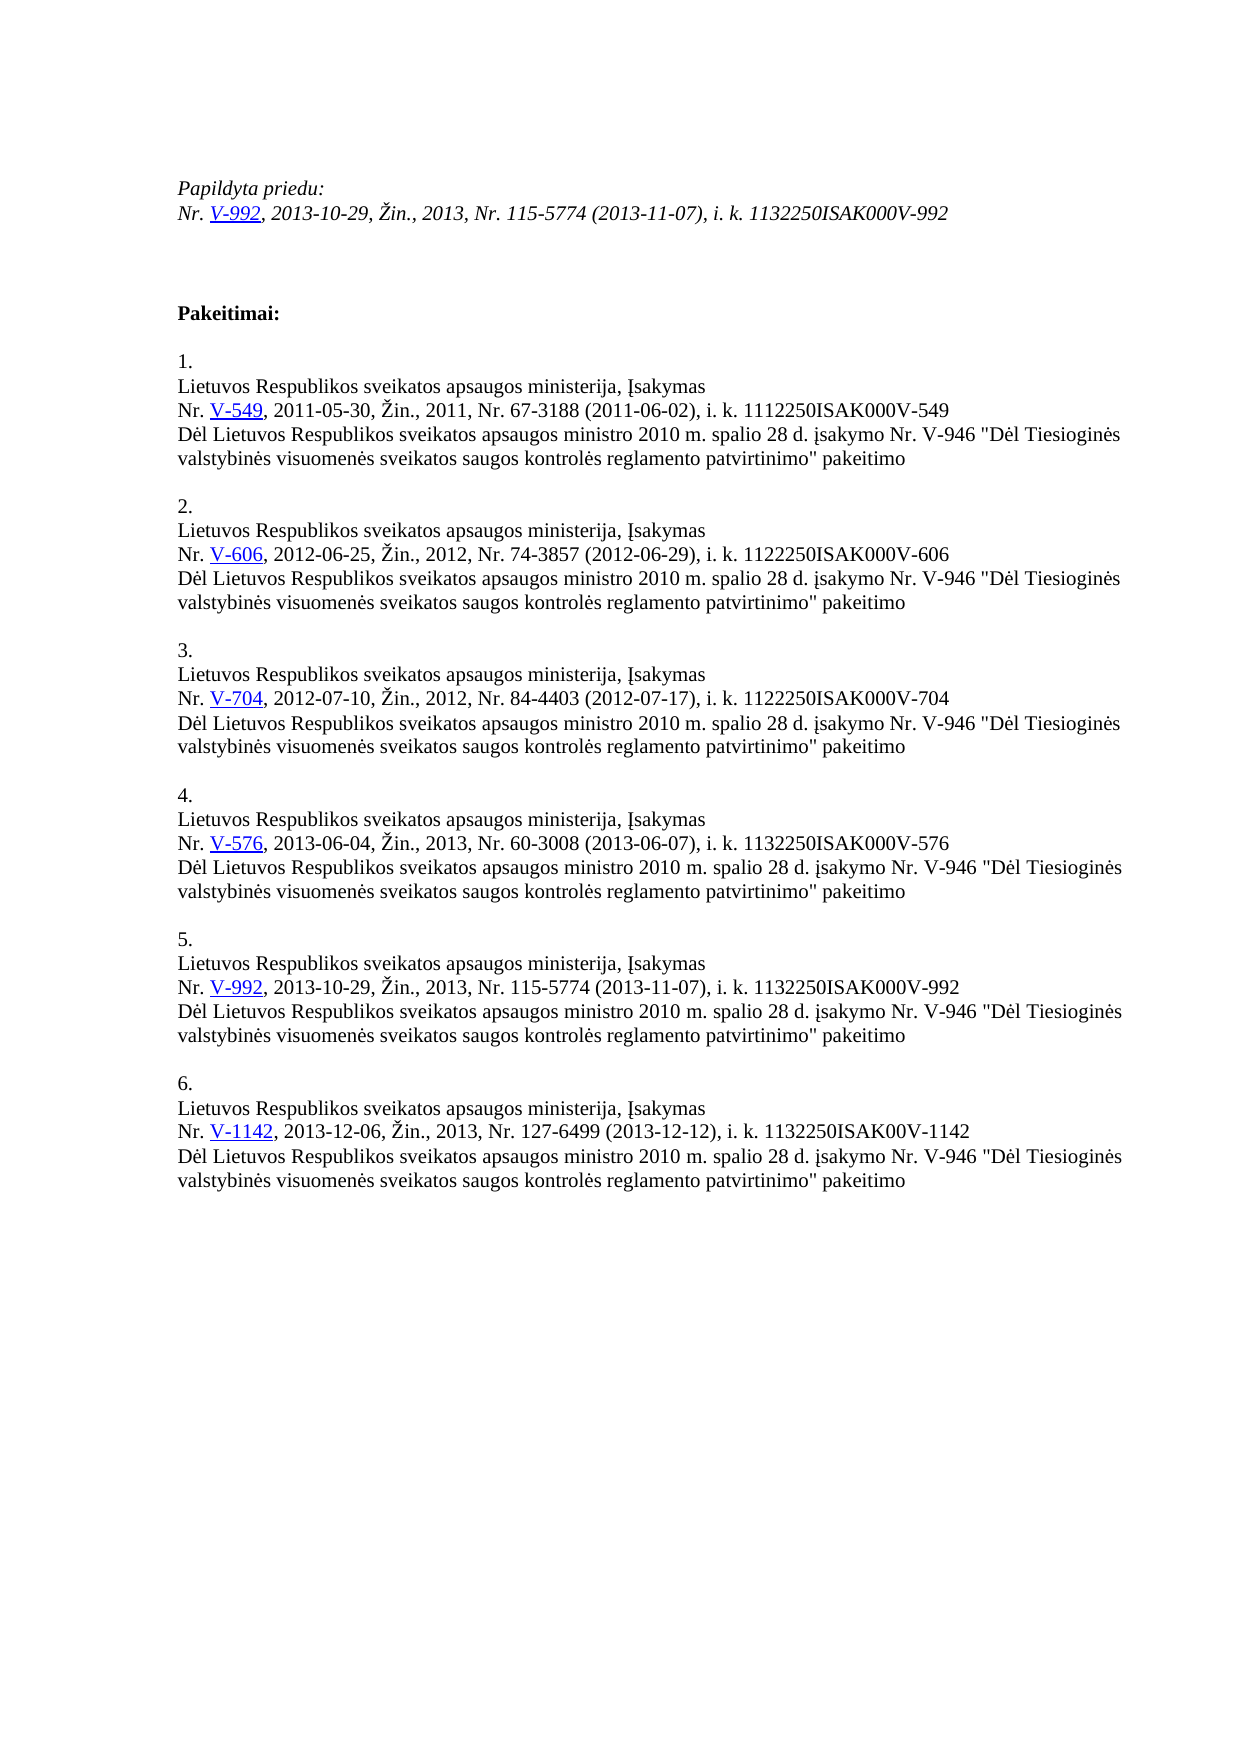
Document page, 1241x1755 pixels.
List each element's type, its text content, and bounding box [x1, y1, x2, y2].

text 5. [177, 927, 1122, 951]
text Dėl Lietuvos Respublikos sveikatos apsaugos ministro 2010 m. spalio 28 d. įsakymo Nr. V-946 "Dėl Tiesioginės valstybinės visuomenės sveikatos saugos kontrolės reglamento patvirtinimo" pakeitimo [177, 710, 1122, 758]
text Dėl Lietuvos Respublikos sveikatos apsaugos ministro 2010 m. spalio 28 d. įsakymo Nr. V-946 "Dėl Tiesioginės valstybinės visuomenės sveikatos saugos kontrolės reglamento patvirtinimo" pakeitimo [177, 999, 1122, 1047]
text Lietuvos Respublikos sveikatos apsaugos ministerija, Įsakymas [177, 662, 1122, 686]
text Papildyta priedu: [177, 176, 1122, 200]
text Dėl Lietuvos Respublikos sveikatos apsaugos ministro 2010 m. spalio 28 d. įsakymo Nr. V-946 "Dėl Tiesioginės valstybinės visuomenės sveikatos saugos kontrolės reglamento patvirtinimo" pakeitimo [177, 566, 1122, 614]
text Lietuvos Respublikos sveikatos apsaugos ministerija, Įsakymas [177, 373, 1122, 398]
text 6. [177, 1071, 1122, 1095]
text Lietuvos Respublikos sveikatos apsaugos ministerija, Įsakymas [177, 951, 1122, 975]
text 3. [177, 638, 1122, 662]
text Lietuvos Respublikos sveikatos apsaugos ministerija, Įsakymas [177, 1095, 1122, 1119]
text Dėl Lietuvos Respublikos sveikatos apsaugos ministro 2010 m. spalio 28 d. įsakymo Nr. V-946 "Dėl Tiesioginės valstybinės visuomenės sveikatos saugos kontrolės reglamento patvirtinimo" pakeitimo [177, 422, 1122, 470]
text Lietuvos Respublikos sveikatos apsaugos ministerija, Įsakymas [177, 518, 1122, 542]
text Nr. V-1142, 2013-12-06, Žin., 2013, Nr. 127-6499 (2013-12-12), i. k. 1132250ISAK00V-1142 [177, 1119, 1122, 1143]
text Dėl Lietuvos Respublikos sveikatos apsaugos ministro 2010 m. spalio 28 d. įsakymo Nr. V-946 "Dėl Tiesioginės valstybinės visuomenės sveikatos saugos kontrolės reglamento patvirtinimo" pakeitimo [177, 1143, 1122, 1192]
text Nr. V-606, 2012-06-25, Žin., 2012, Nr. 74-3857 (2012-06-29), i. k. 1122250ISAK000V-606 [177, 542, 1122, 566]
text Pakeitimai: [177, 301, 1122, 325]
text Nr. V-549, 2011-05-30, Žin., 2011, Nr. 67-3188 (2011-06-02), i. k. 1112250ISAK000V-549 [177, 398, 1122, 422]
text 1. [177, 349, 1122, 373]
text 4. [177, 783, 1122, 807]
text Nr. V-992, 2013-10-29, Žin., 2013, Nr. 115-5774 (2013-11-07), i. k. 1132250ISAK000V-992 [177, 975, 1122, 999]
text Nr. V-704, 2012-07-10, Žin., 2012, Nr. 84-4403 (2012-07-17), i. k. 1122250ISAK000V-704 [177, 686, 1122, 710]
text 2. [177, 494, 1122, 518]
text Dėl Lietuvos Respublikos sveikatos apsaugos ministro 2010 m. spalio 28 d. įsakymo Nr. V-946 "Dėl Tiesioginės valstybinės visuomenės sveikatos saugos kontrolės reglamento patvirtinimo" pakeitimo [177, 855, 1122, 903]
text Nr. V-992, 2013-10-29, Žin., 2013, Nr. 115-5774 (2013-11-07), i. k. 1132250ISAK000V-992 [177, 200, 1122, 224]
text Lietuvos Respublikos sveikatos apsaugos ministerija, Įsakymas [177, 807, 1122, 831]
text Nr. V-576, 2013-06-04, Žin., 2013, Nr. 60-3008 (2013-06-07), i. k. 1132250ISAK000V-576 [177, 831, 1122, 855]
